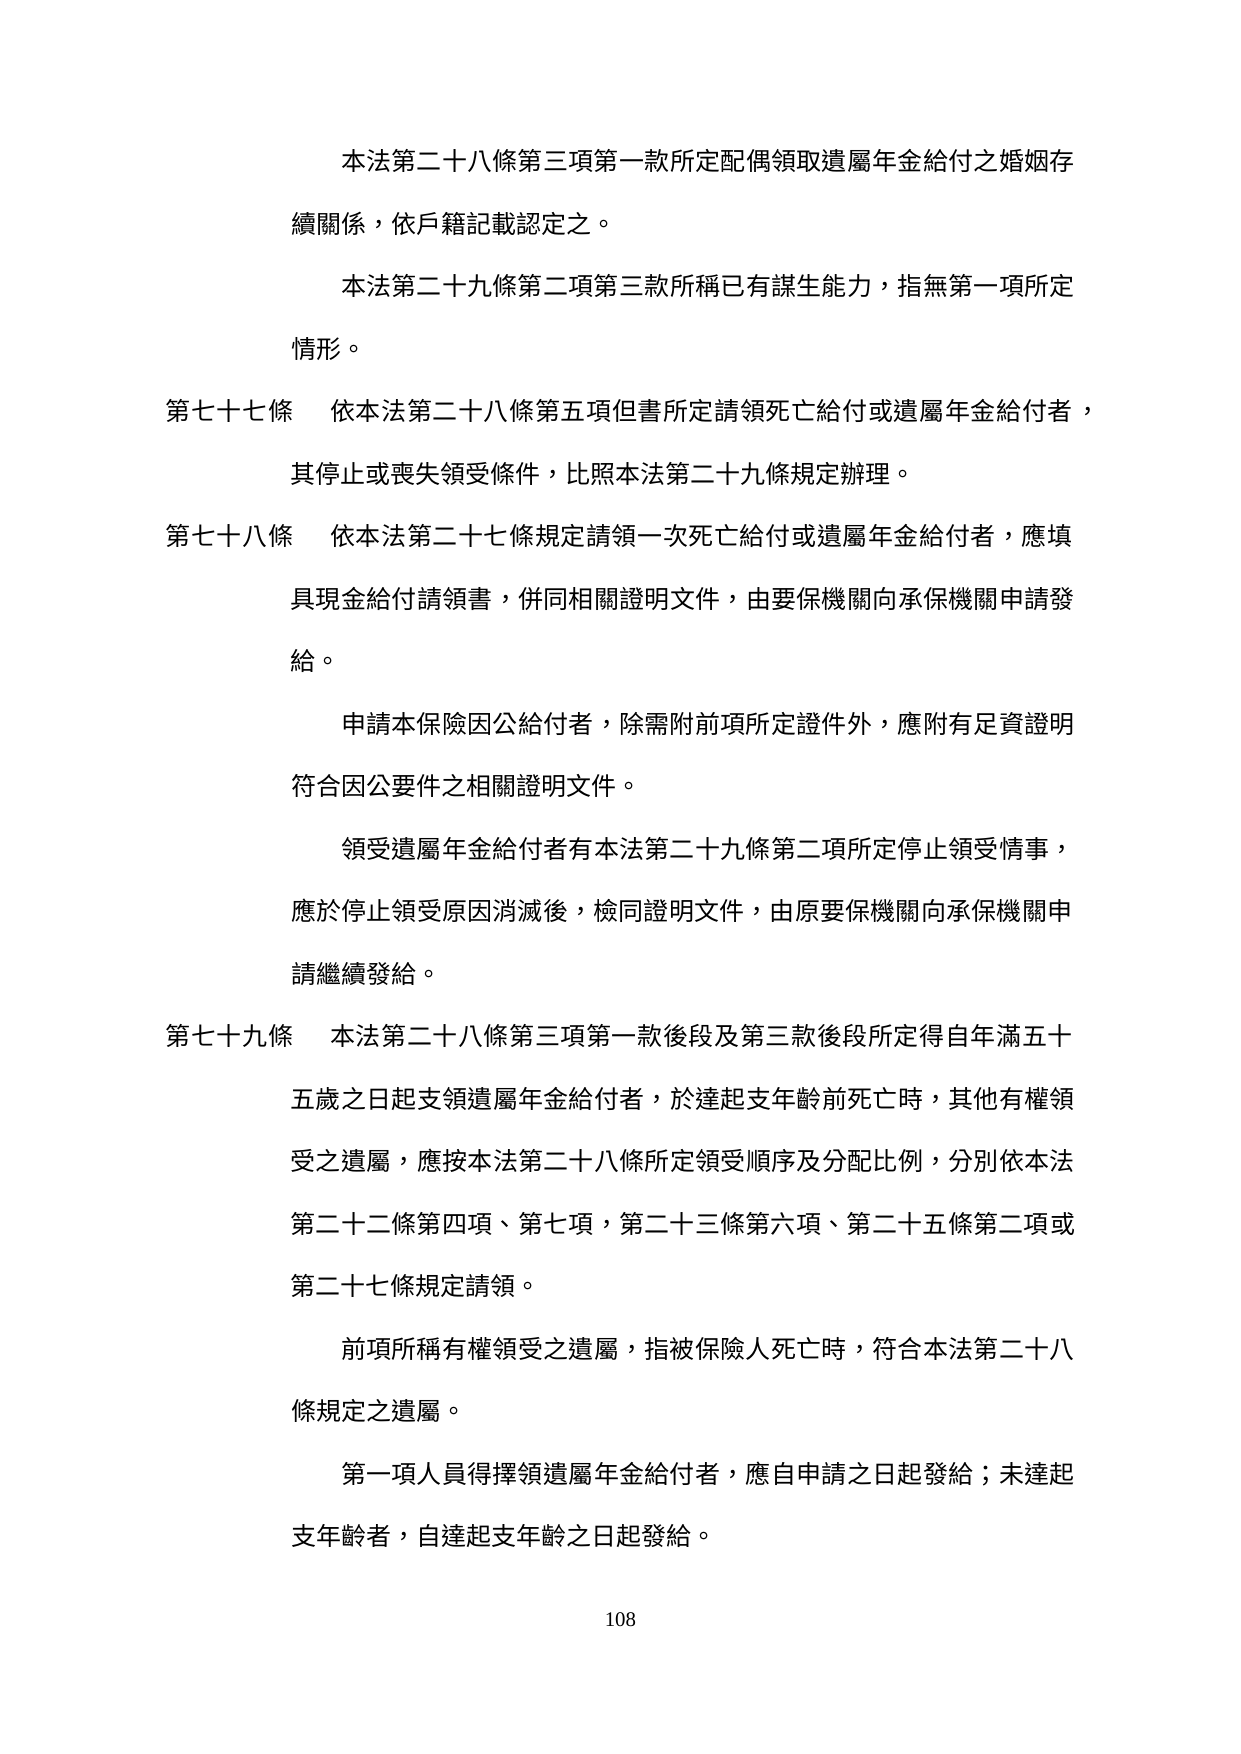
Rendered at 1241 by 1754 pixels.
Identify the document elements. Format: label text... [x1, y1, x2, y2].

text 申請本保險因公給付者，除需附前項所定證件外，應附有足資證明符合因公要件之相關證明文件。 [291, 681, 1075, 806]
text 第七十九條 本法第二十八條第三項第一款後段及第三款後段所定得自年滿五十五歲之日起支領遺屬年金給付者，於達起支年齡前死亡時，其他有權領受之遺屬，應按本法第二十八條所定領受順序及分配比例，分別依本法第二十二條第四項、第七項，第二十三條第六項、第二十五條第二項或第二十七條規定請領。 [165, 993, 1075, 1306]
text 第七十八條 依本法第二十七條規定請領一次死亡給付或遺屬年金給付者，應填具現金給付請領書，併同相關證明文件，由要保機關向承保機關申請發給。 [165, 493, 1075, 681]
text 第七十七條 依本法第二十八條第五項但書所定請領死亡給付或遺屬年金給付者，其停止或喪失領受條件，比照本法第二十九條規定辦理。 [165, 368, 1075, 493]
text 前項所稱有權領受之遺屬，指被保險人死亡時，符合本法第二十八條規定之遺屬。 [291, 1306, 1075, 1431]
text 本法第二十九條第二項第三款所稱已有謀生能力，指無第一項所定情形。 [291, 243, 1075, 368]
text 領受遺屬年金給付者有本法第二十九條第二項所定停止領受情事，應於停止領受原因消滅後，檢同證明文件，由原要保機關向承保機關申請繼續發給。 [291, 806, 1075, 993]
text 本法第二十八條第三項第一款所定配偶領取遺屬年金給付之婚姻存續關係，依戶籍記載認定之。 [291, 118, 1075, 243]
text 第一項人員得擇領遺屬年金給付者，應自申請之日起發給；未達起支年齡者，自達起支年齡之日起發給。 [291, 1431, 1075, 1556]
